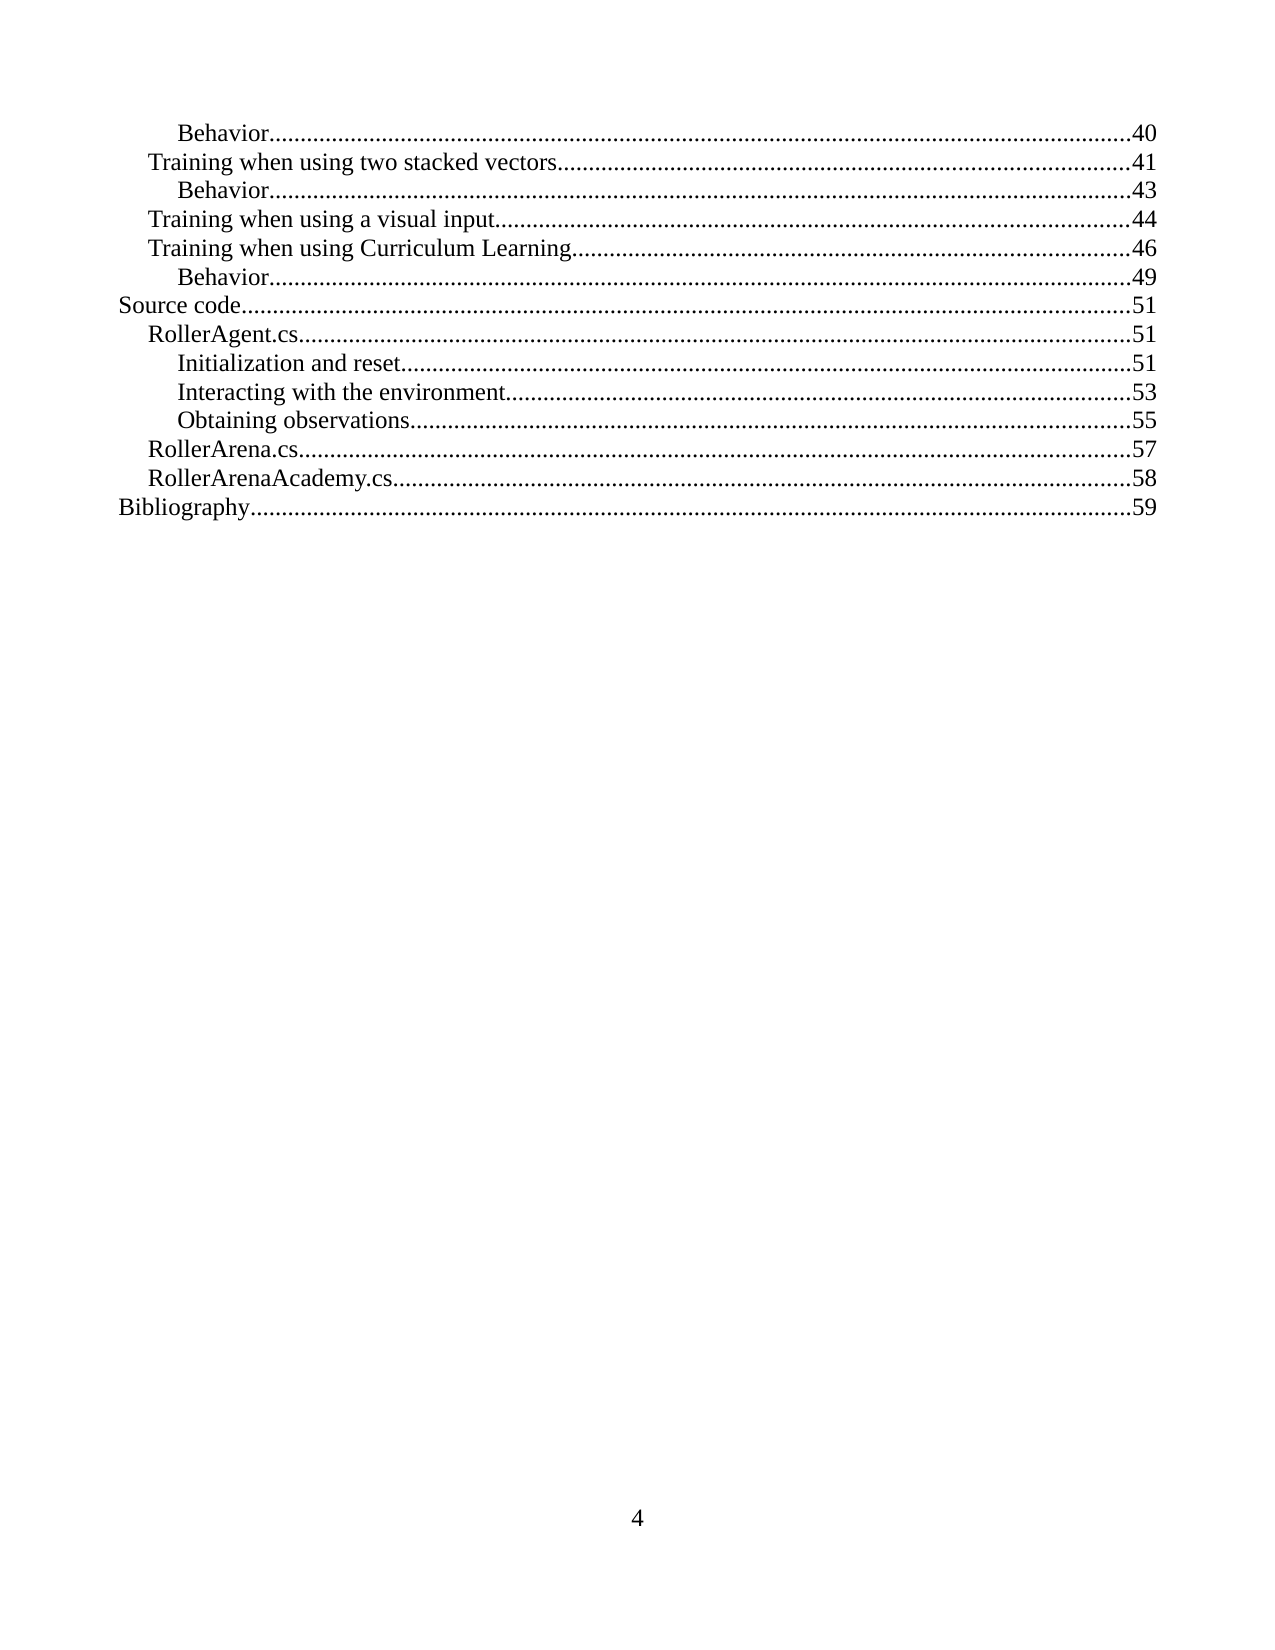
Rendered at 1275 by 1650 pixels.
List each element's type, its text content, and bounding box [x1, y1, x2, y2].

text Initialization and reset 51 [177, 348, 1157, 377]
text RollerArena.cs 57 [148, 434, 1157, 463]
text Behavior 40 [177, 118, 1157, 147]
text Behavior 43 [177, 176, 1157, 204]
text Obtaining observations 55 [177, 406, 1157, 434]
text Source code 51 [118, 291, 1157, 319]
text Bibliography 59 [118, 492, 1157, 521]
text RollerArenaAcademy.cs 58 [148, 463, 1157, 492]
text RollerAgent.cs 51 [148, 319, 1157, 348]
text Behavior 49 [177, 262, 1157, 291]
text Training when using Curriculum Learning 46 [148, 233, 1157, 262]
text Training when using two stacked vectors 41 [148, 147, 1157, 176]
text Interacting with the environment 53 [177, 377, 1157, 406]
text Training when using a visual input 44 [148, 204, 1157, 233]
